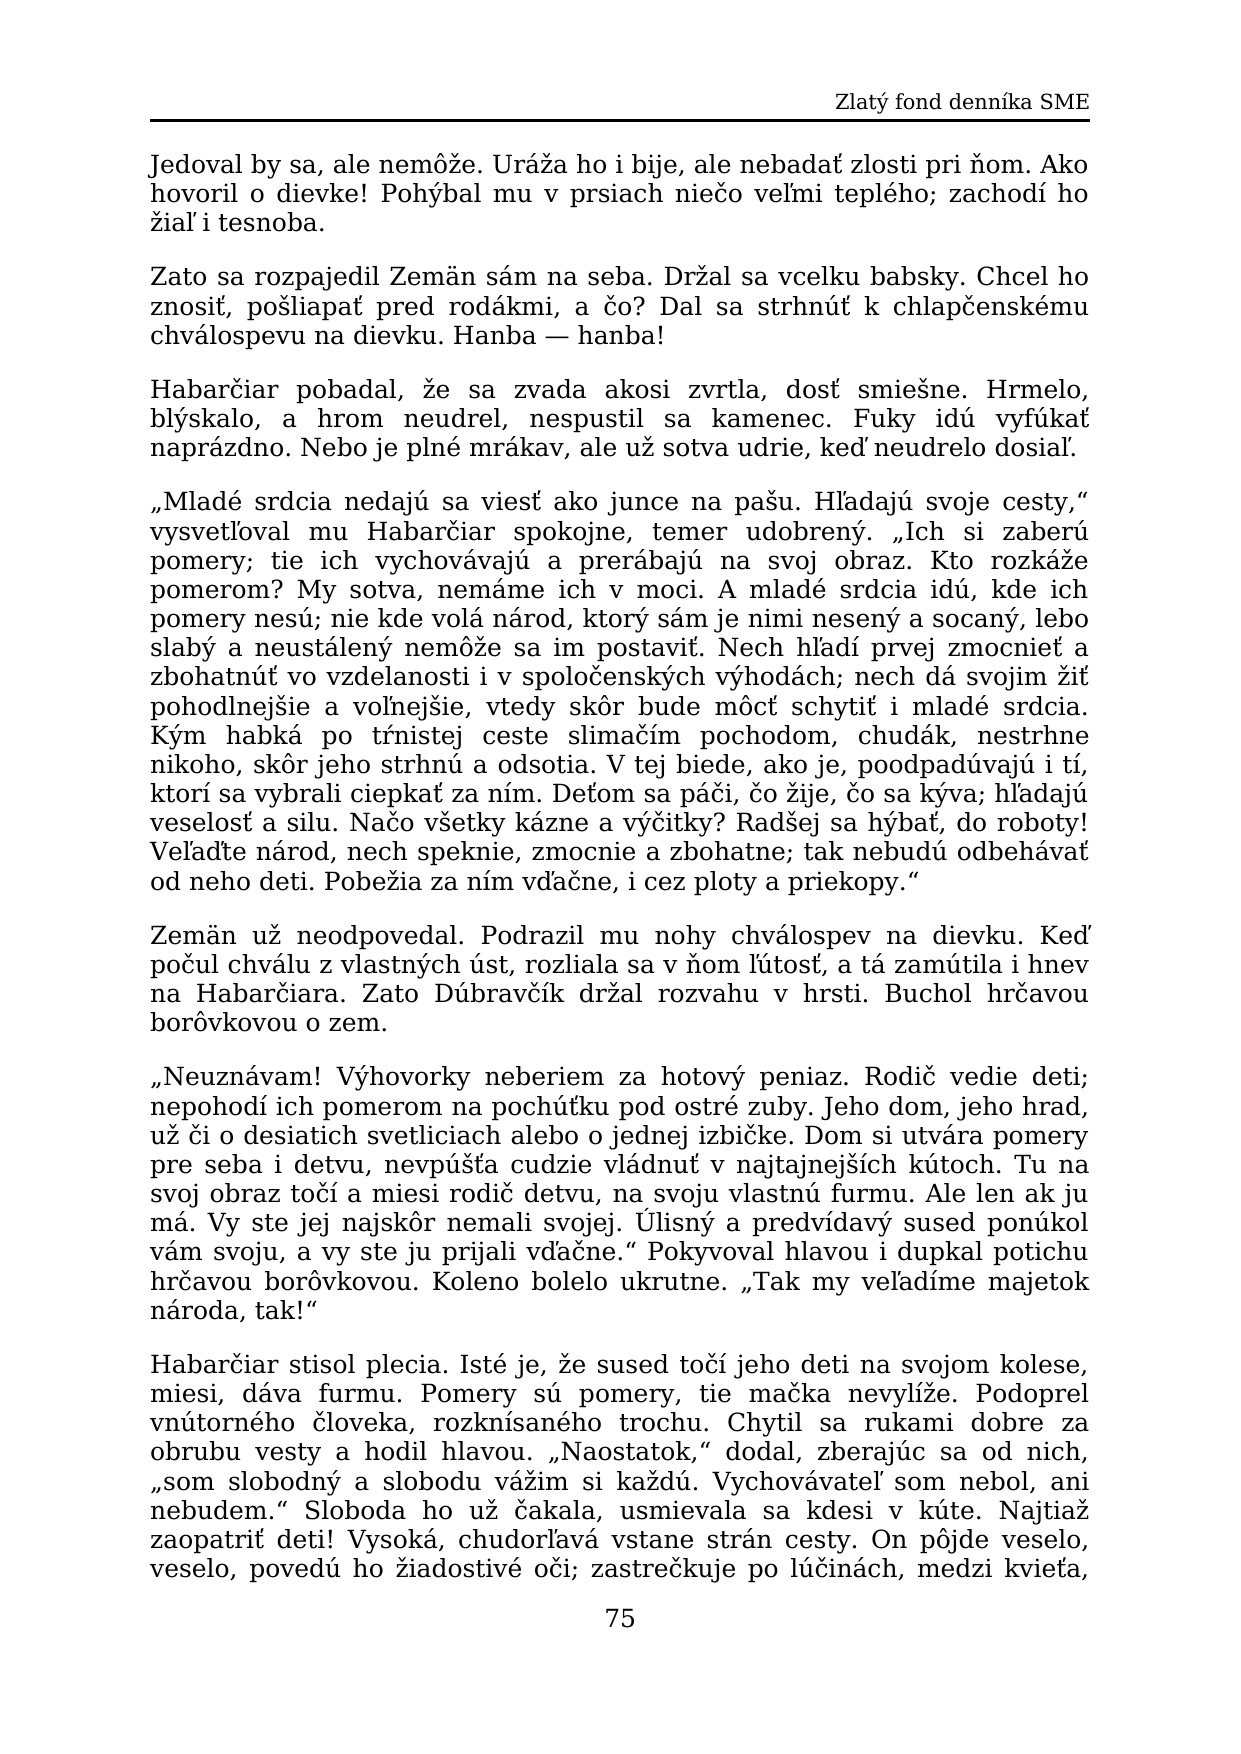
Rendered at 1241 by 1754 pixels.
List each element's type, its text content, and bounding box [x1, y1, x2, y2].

text Zemän už neodpovedal. Podrazil mu nohy chválospev na dievku. Keď počul chválu z vlastných úst, rozliala sa v ňom ľútosť, a tá zamútila i hnev na Habarčiara. Zato Dúbravčík držal rozvahu v hrsti. Buchol hrčavou borôvkovou o zem. [150, 921, 1090, 1037]
text „Mladé srdcia nedajú sa viesť ako junce na pašu. Hľadajú svoje cesty,“ vysvetľoval mu Habarčiar spokojne, temer udobrený. „Ich si zaberú pomery; tie ich vychovávajú a prerábajú na svoj obraz. Kto rozkáže pomerom? My sotva, nemáme ich v moci. A mladé srdcia idú, kde ich pomery nesú; nie kde volá národ, ktorý sám je nimi nesený a socaný, lebo slabý a neustálený nemôže sa im postaviť. Nech hľadí prvej zmocnieť a zbohatnúť vo vzdelanosti i v spoločenských výhodách; nech dá svojim žiť pohodlnejšie a voľnejšie, vtedy skôr bude môcť schytiť i mladé srdcia. Kým habká po tŕnistej ceste slimačím pochodom, chudák, nestrhne nikoho, skôr jeho strhnú a odsotia. V tej biede, ako je, poodpadúvajú i tí, ktorí sa vybrali ciepkať za ním. Deťom sa páči, čo žije, čo sa kýva; hľadajú veselosť a silu. Načo všetky kázne a výčitky? Radšej sa hýbať, do roboty! Veľaďte národ, nech speknie, zmocnie a zbohatne; tak nebudú odbehávať od neho deti. Pobežia za ním vďačne, i cez ploty a priekopy.“ [150, 487, 1090, 896]
text „Neuznávam! Výhovorky neberiem za hotový peniaz. Rodič vedie deti; nepohodí ich pomerom na pochúťku pod ostré zuby. Jeho dom, jeho hrad, už či o desiatich svetliciach alebo o jednej izbičke. Dom si utvára pomery pre seba i detvu, nevpúšťa cudzie vládnuť v najtajnejších kútoch. Tu na svoj obraz točí a miesi rodič detvu, na svoju vlastnú furmu. Ale len ak ju má. Vy ste jej najskôr nemali svojej. Úlisný a predvídavý sused ponúkol vám svoju, a vy ste ju prijali vďačne.“ Pokyvoval hlavou i dupkal potichu hrčavou borôvkovou. Koleno bolelo ukrutne. „Tak my veľadíme majetok národa, tak!“ [150, 1062, 1090, 1325]
text Zato sa rozpajedil Zemän sám na seba. Držal sa vcelku babsky. Chcel ho znosiť, pošliapať pred rodákmi, a čo? Dal sa strhnúť k chlapčenskému chválospevu na dievku. Hanba — hanba! [150, 262, 1090, 350]
text Habarčiar pobadal, že sa zvada akosi zvrtla, dosť smiešne. Hrmelo, blýskalo, a hrom neudrel, nespustil sa kamenec. Fuky idú vyfúkať naprázdno. Nebo je plné mrákav, ale už sotva udrie, keď neudrelo dosiaľ. [150, 375, 1090, 462]
text Jedoval by sa, ale nemôže. Uráža ho i bije, ale nebadať zlosti pri ňom. Ako hovoril o dievke! Pohýbal mu v prsiach niečo veľmi teplého; zachodí ho žiaľ i tesnoba. [150, 150, 1090, 237]
text Habarčiar stisol plecia. Isté je, že sused točí jeho deti na svojom kolese, miesi, dáva furmu. Pomery sú pomery, tie mačka nevylíže. Podoprel vnútorného človeka, rozknísaného trochu. Chytil sa rukami dobre za obrubu vesty a hodil hlavou. „Naostatok,“ dodal, zberajúc sa od nich, „som slobodný a slobodu vážim si každú. Vychovávateľ som nebol, ani nebudem.“ Sloboda ho už čakala, usmievala sa kdesi v kúte. Najtiaž zaopatriť deti! Vysoká, chudorľavá vstane strán cesty. On pôjde veselo, veselo, povedú ho žiadostivé oči; zastrečkuje po lúčinách, medzi kvieťa, [150, 1350, 1090, 1583]
